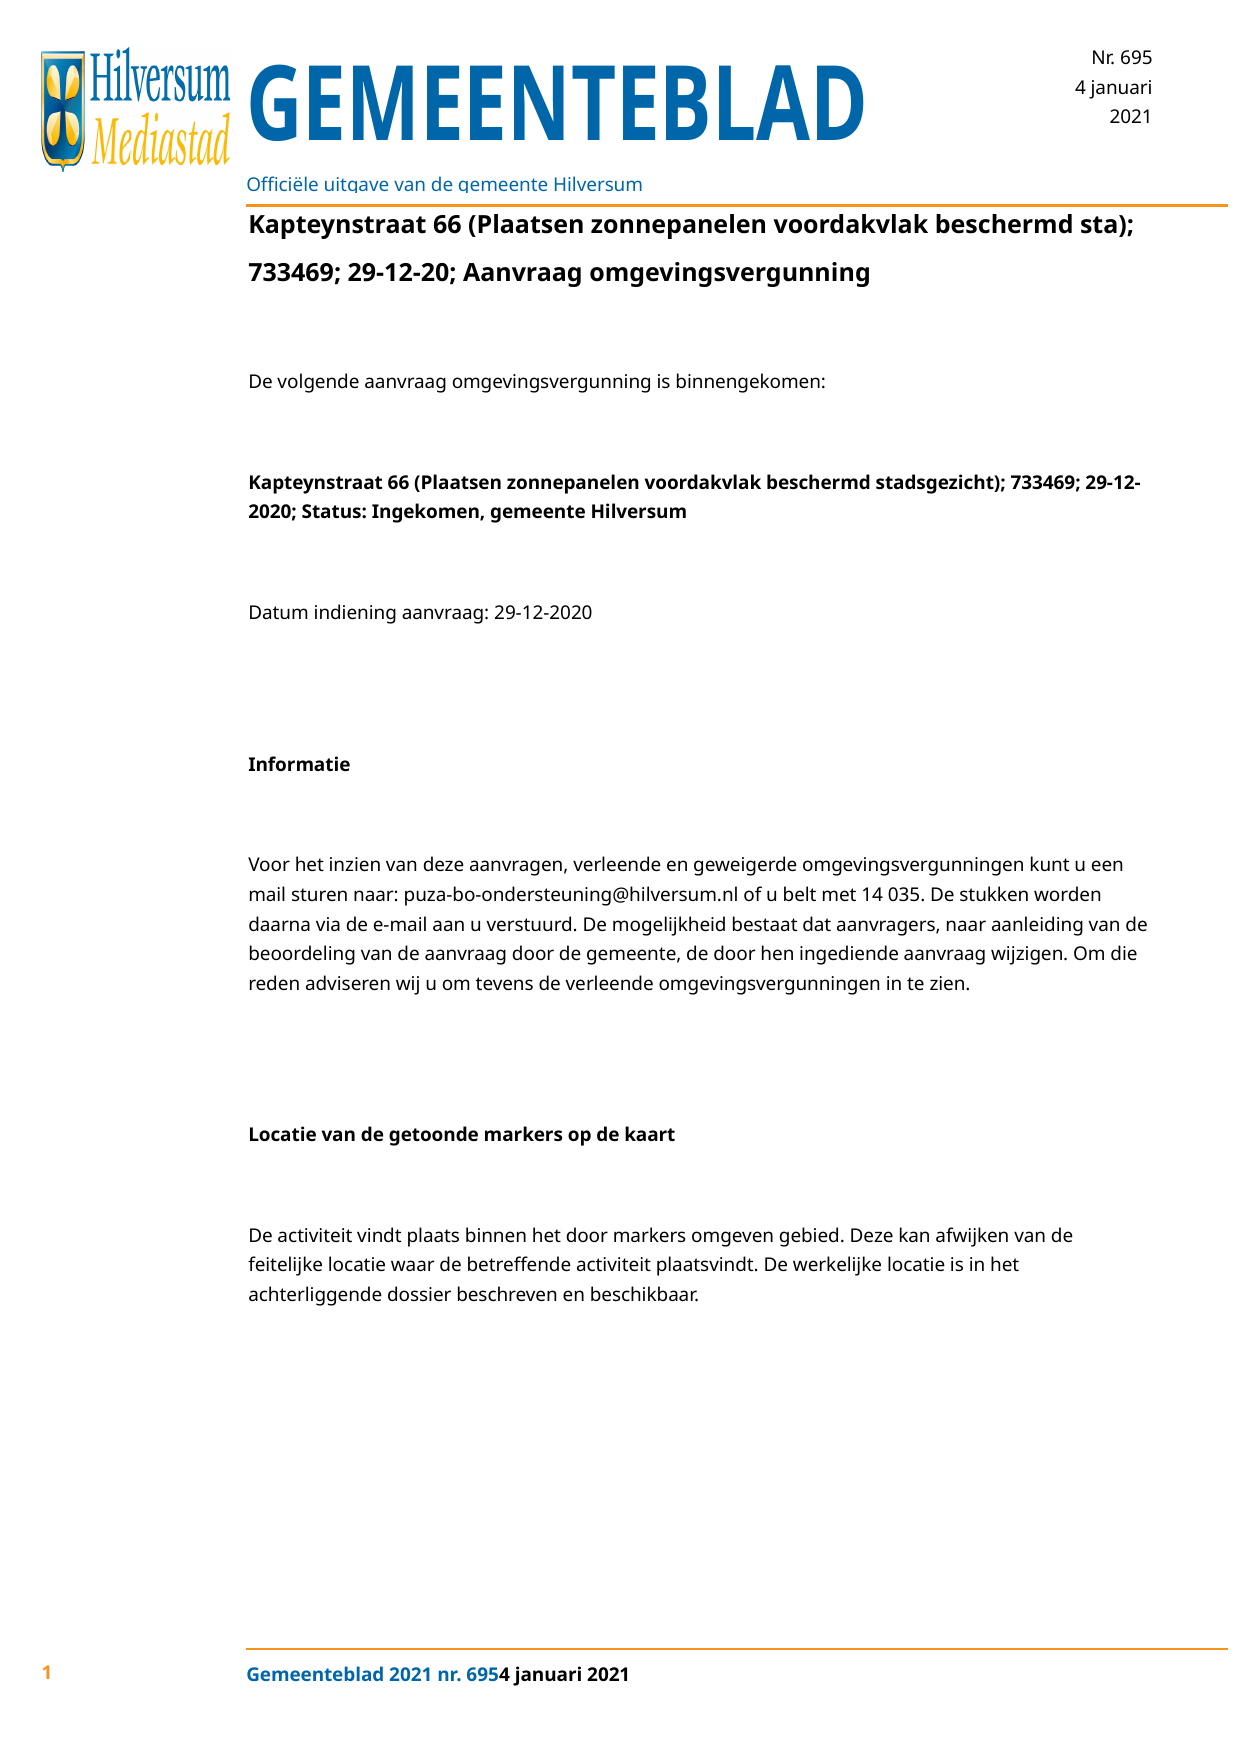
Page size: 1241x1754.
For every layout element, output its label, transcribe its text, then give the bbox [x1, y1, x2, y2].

text Kapteynstraat 66 (Plaatsen zonnepanelen voordakvlak beschermd stadsgezicht); 733469; 29-12-2020; Status: Ingekomen, gemeente Hilversum [248, 469, 1152, 524]
text Locatie van de getoonde markers op de kaart [248, 1121, 1152, 1147]
text De volgende aanvraag omgevingsvergunning is binnengekomen: [248, 368, 1152, 394]
text Voor het inzien van deze aanvragen, verleende en geweigerde omgevingsvergunningen kunt u een mail sturen naar: puza-bo-ondersteuning@hilversum.nl of u belt met 14 035. De stukken worden daarna via de e-mail aan u verstuurd. De mogelijkheid bestaat dat aanvragers, naar aanleiding van de beoordeling van de aanvraag door de gemeente, de door hen ingediende aanvraag wijzigen. Om die reden adviseren wij u om tevens de verleende omgevingsvergunningen in te zien. [248, 852, 1152, 996]
text Kapteynstraat 66 (Plaatsen zonnepanelen voordakvlak beschermd sta); 733469; 29-12-20; Aanvraag omgevingsvergunning [248, 207, 1152, 288]
picture [41, 47, 231, 172]
text Informatie [248, 751, 1152, 777]
text Datum indiening aanvraag: 29-12-2020 [248, 599, 1152, 625]
text De activiteit vindt plaats binnen het door markers omgeven gebied. Deze kan afwijken van de feitelijke locatie waar de betreffende activiteit plaatsvindt. De werkelijke locatie is in het achterliggende dossier beschreven en beschikbaar. [248, 1222, 1152, 1307]
